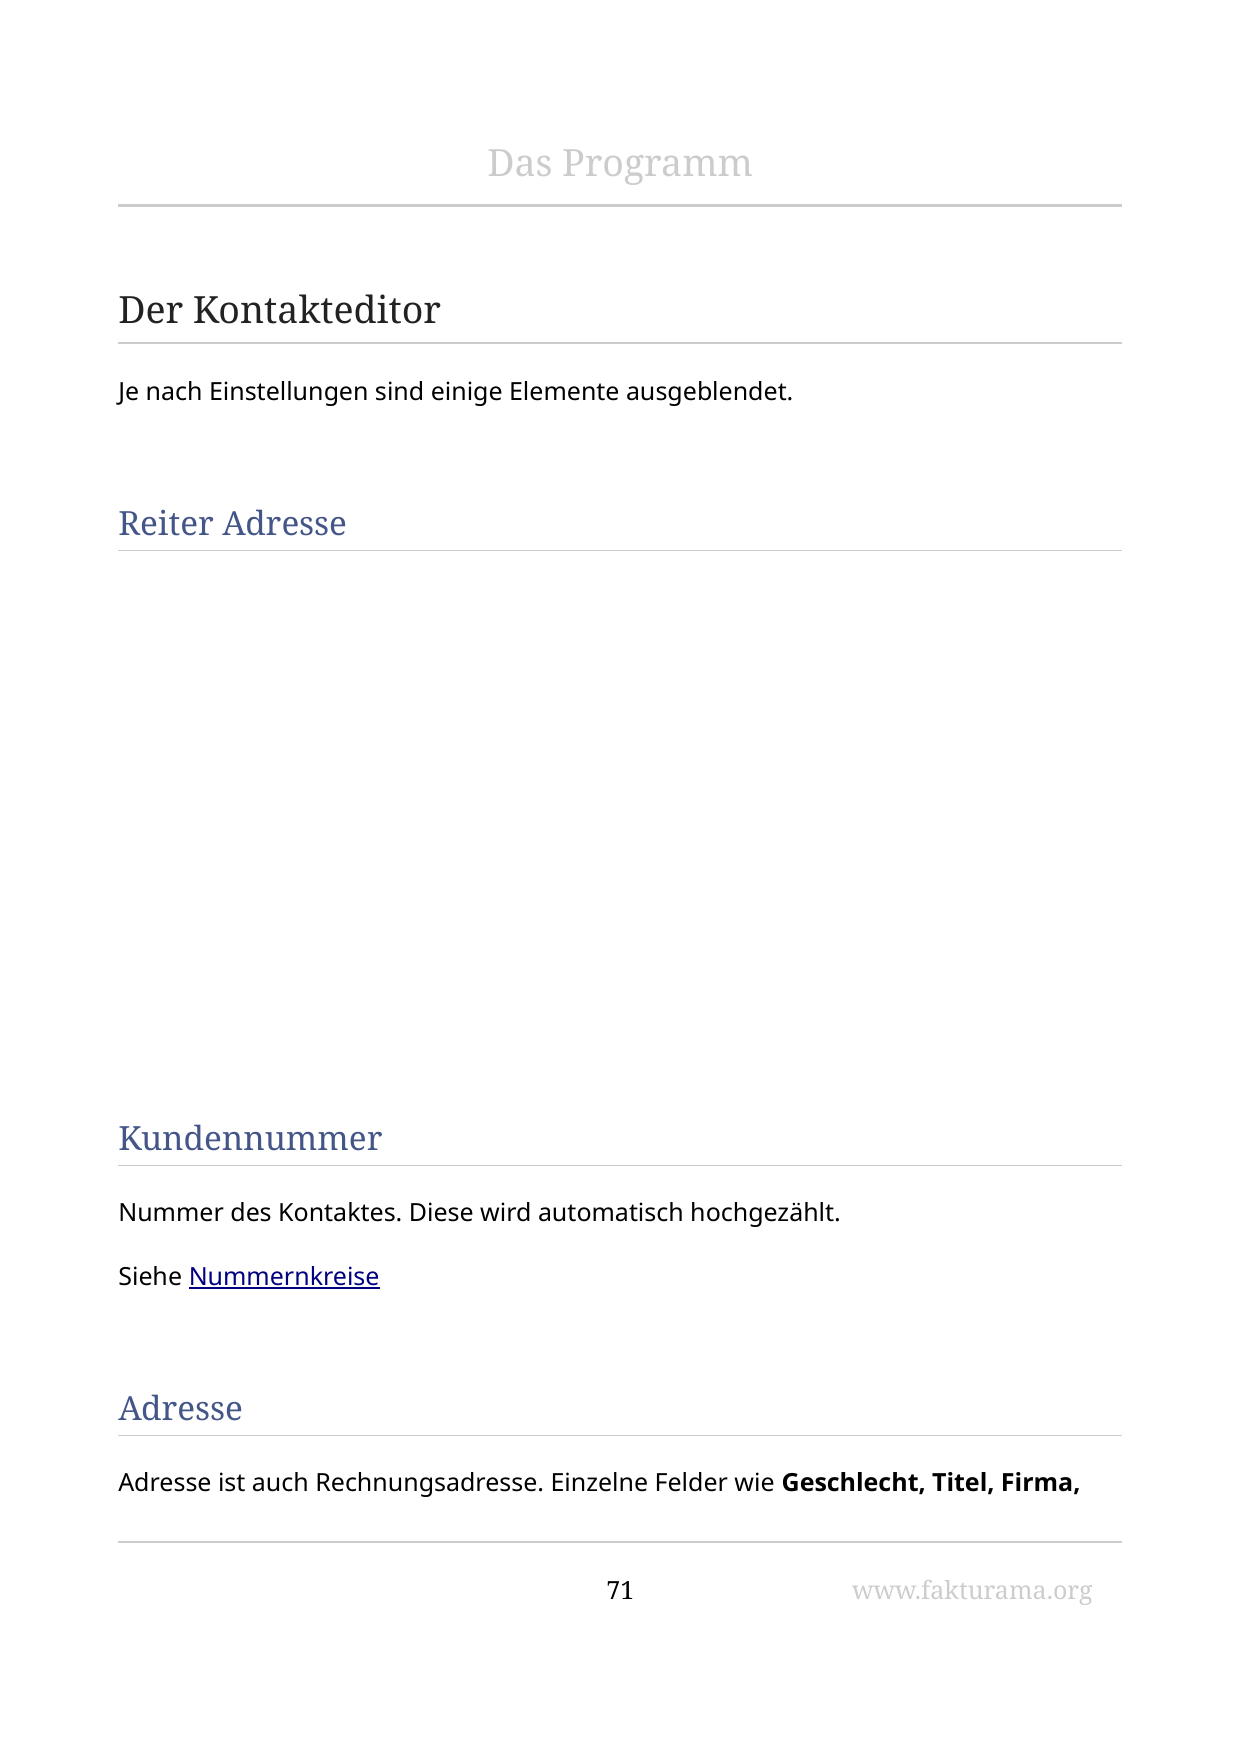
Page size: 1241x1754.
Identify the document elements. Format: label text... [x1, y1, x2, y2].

subtitle Adresse [118, 1384, 1122, 1435]
text Siehe Nummernkreise [118, 1258, 1122, 1292]
subtitle Der Kontakteditor [118, 283, 1122, 342]
subtitle Reiter Adresse [118, 499, 1122, 550]
text Je nach Einstellungen sind einige Elemente ausgeblendet. [118, 373, 1122, 407]
text Nummer des Kontaktes. Diese wird automatisch hochgezählt. [118, 1195, 1122, 1229]
text Adresse ist auch Rechnungsadresse. Einzelne Felder wie Geschlecht, Titel, Firma, [118, 1464, 1122, 1498]
subtitle Kundennummer [118, 1115, 1122, 1165]
